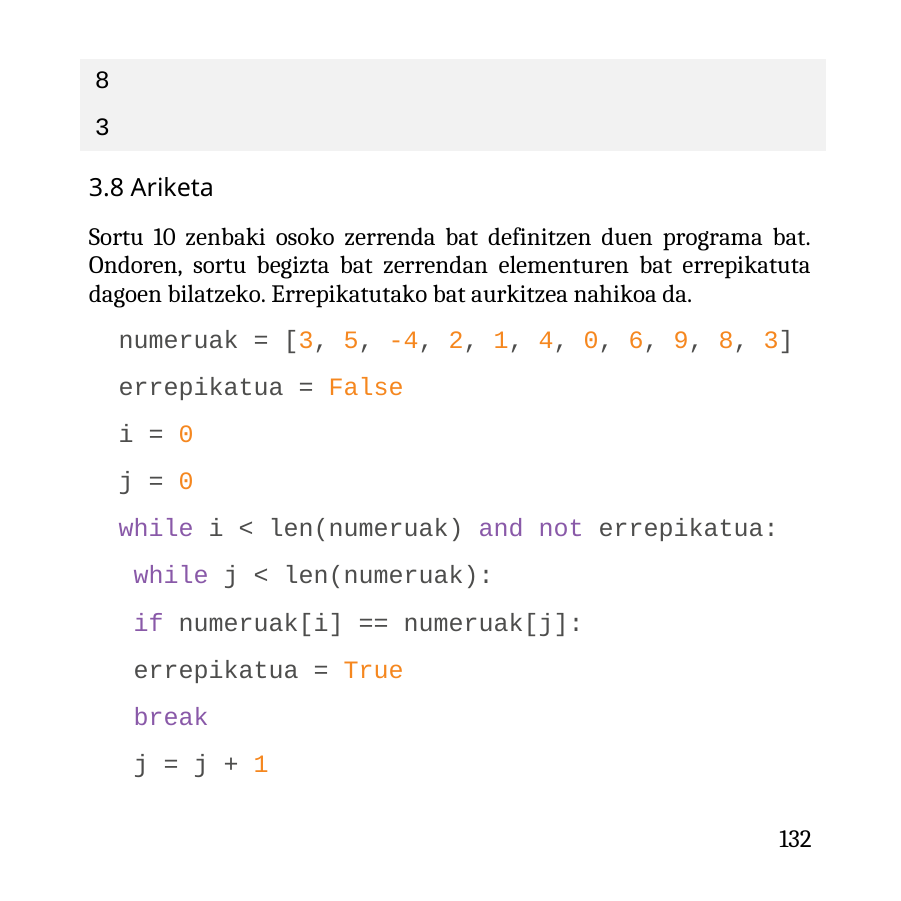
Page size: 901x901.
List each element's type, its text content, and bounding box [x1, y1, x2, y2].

text break [118, 704, 811, 733]
text 3 [86, 106, 820, 145]
text j = 0 [118, 469, 811, 497]
text while j < len(numeruak): [118, 563, 811, 591]
text Sortu 10 zenbaki osoko zerrenda bat definitzen duen programa bat. Ondoren, sortu begizta bat zerrendan elementuren bat errepikatuta dagoen bilatzeko. Errepikatutako bat aurkitzea nahikoa da. [89, 223, 811, 309]
text errepikatua = False [118, 375, 811, 403]
text 8 [86, 65, 820, 96]
text while i < len(numeruak) and not errepikatua: [118, 516, 811, 544]
text if numeruak[i] == numeruak[j]: [118, 610, 811, 638]
text j = j + 1 [118, 751, 811, 780]
text i = 0 [118, 422, 811, 450]
text 3.8 Ariketa [89, 170, 811, 204]
text errepikatua = True [118, 657, 811, 686]
text numeruak = [3, 5, -4, 2, 1, 4, 0, 6, 9, 8, 3] [118, 328, 811, 356]
